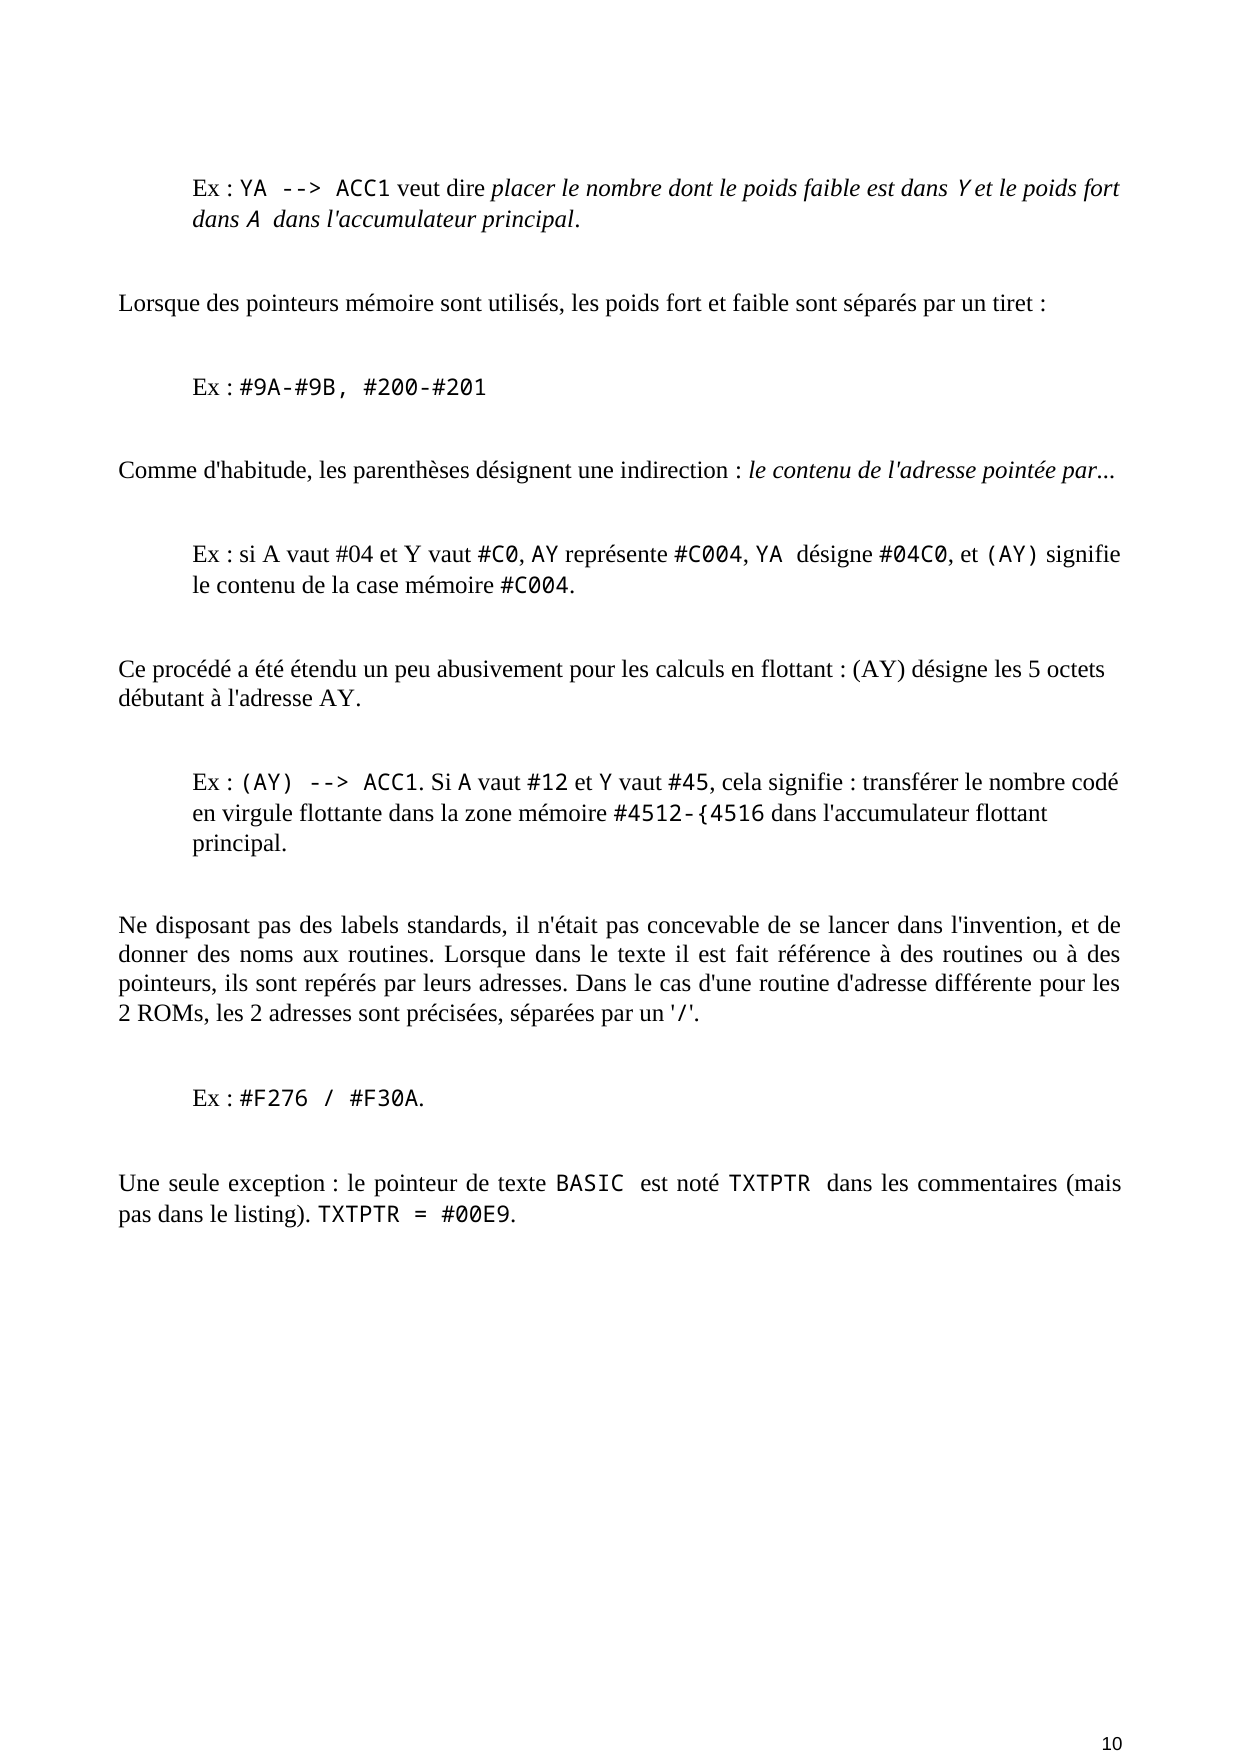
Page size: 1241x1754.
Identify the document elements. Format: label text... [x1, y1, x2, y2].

text Ex : #9A-#9B, #200-#201 [192, 371, 1122, 402]
text Ne disposant pas des labels standards, il n'était pas concevable de se lancer dans l'invention, et de donner des noms aux routines. Lorsque dans le texte il est fait référence à des routines ou à des pointeurs, ils sont repérés par leurs adresses. Dans le cas d'une routine d'adresse différente pour les 2 ROMs, les 2 adresses sont précisées, séparées par un '/'. [118, 911, 1122, 1028]
text Lorsque des pointeurs mémoire sont utilisés, les poids fort et faible sont séparés par un tiret : [118, 288, 1122, 317]
text Ce procédé a été étendu un peu abusivement pour les calculs en flottant : (AY) désigne les 5 octets débutant à l'adresse AY. [118, 654, 1122, 712]
text Ex : si A vaut #04 et Y vaut #C0, AY représente #C004, YA désigne #04C0, et (AY) signifie le contenu de la case mémoire #C004. [192, 538, 1122, 601]
text Ex : #F276 / #F30A. [118, 1082, 1122, 1113]
text Ex : (AY) --> ACC1. Si A vaut #12 et Y vaut #45, cela signifie : transférer le nombre codé en virgule flottante dans la zone mémoire #4512-{4516 dans l'accumulateur flottant principal. [192, 766, 1122, 857]
text Ex : YA --> ACC1 veut dire placer le nombre dont le poids faible est dans Y et le poids fort dans A dans l'accumulateur principal. [192, 172, 1122, 234]
text Une seule exception : le pointeur de texte BASIC est noté TXTPTR dans les commentaires (mais pas dans le listing). TXTPTR = #00E9. [118, 1167, 1122, 1229]
text Comme d'habitude, les parenthèses désignent une indirection : le contenu de l'adresse pointée par... [118, 456, 1122, 484]
